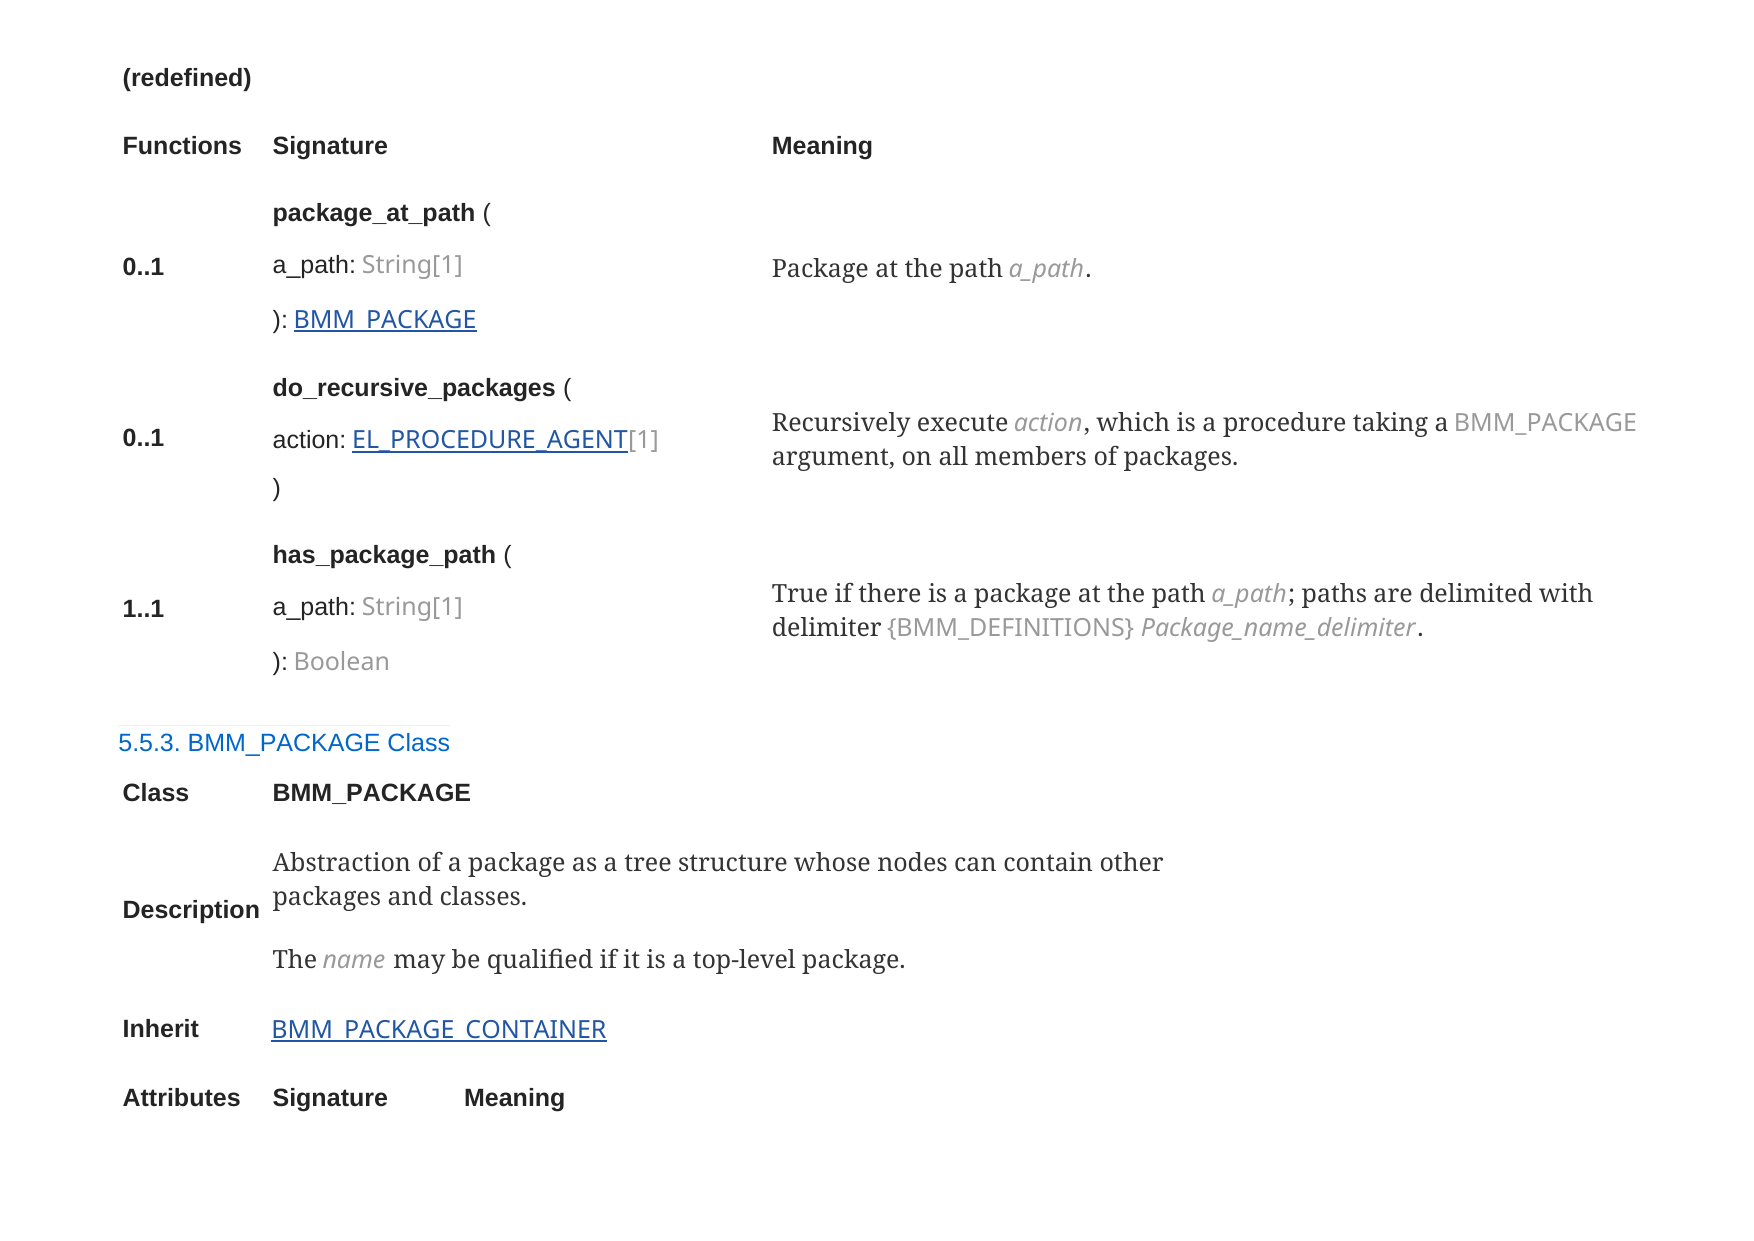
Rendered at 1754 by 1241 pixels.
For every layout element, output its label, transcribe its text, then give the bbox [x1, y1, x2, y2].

table_cell Functions [118, 129, 268, 195]
table_cell Signature [268, 129, 767, 195]
table_cell 1..1 (redefined) [118, 59, 268, 128]
table_cell do_recursive_packages ( action: EL_PROCEDURE_AGENT[1] ) [268, 370, 767, 537]
table_cell Signature [268, 1080, 459, 1147]
table_cell package_at_path ( a_path: String[1] ): BMM_PACKAGE [268, 195, 767, 370]
table_cell has_package_path ( a_path: String[1] ): Boolean [268, 537, 767, 712]
table_cell 0..1 [118, 195, 268, 370]
table_cell Meaning [460, 1080, 1181, 1147]
table_cell Inherit [118, 1009, 268, 1080]
table_cell Abstraction of a package as a tree structure whose nodes can contain other packages and classes. The name may be qualified if it is a top-level package. [268, 842, 1181, 1009]
table_cell Attributes [118, 1080, 268, 1147]
table_cell scope: BMM_PACKAGE_CONTAINER [268, 59, 767, 128]
table_cell 0..1 [118, 370, 268, 537]
subtitle 5.5.3. BMM_PACKAGE Class [118, 725, 1695, 756]
table_cell Meaning [767, 129, 1658, 195]
table_cell True if there is a package at the path a_path; paths are delimited with delimiter {BMM_DEFINITIONS} Package_name_delimiter. [767, 537, 1658, 712]
table_cell Description [118, 842, 268, 1009]
table_cell 1..1 [118, 537, 268, 712]
table_header BMM_PACKAGE [268, 775, 1181, 842]
table_cell Recursively execute action, which is a procedure taking a BMM_PACKAGE argument, on all members of packages. [767, 370, 1658, 537]
table_cell Package at the path a_path. [767, 195, 1658, 370]
table_header Class [118, 775, 268, 842]
table_cell BMM_PACKAGE_CONTAINER [268, 1009, 1181, 1080]
table_cell Model element within which a referenceable element is known. [767, 59, 1658, 128]
